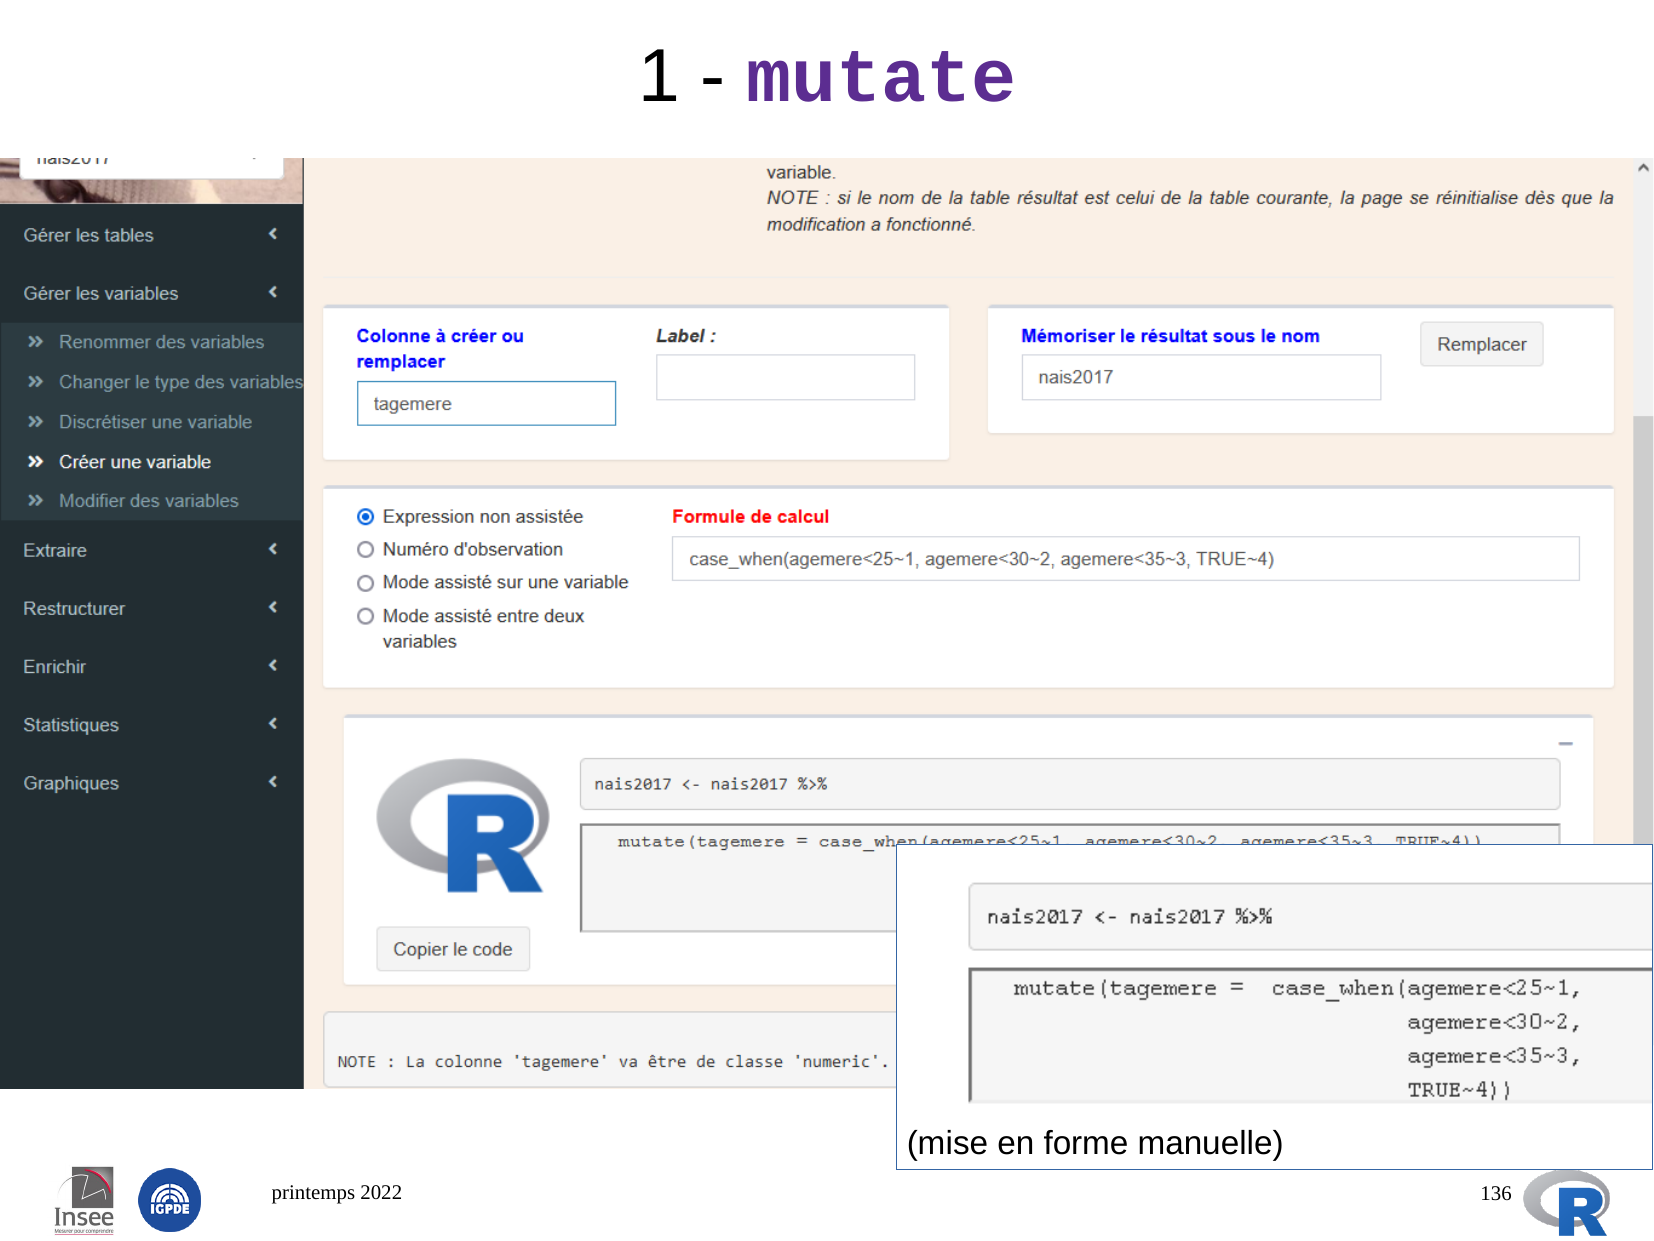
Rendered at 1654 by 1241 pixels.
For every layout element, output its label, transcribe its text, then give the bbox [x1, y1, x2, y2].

picture [0, 158, 1654, 1236]
picture [138, 1168, 201, 1232]
text_box (mise en forme manuelle) [892, 1117, 1300, 1170]
picture [47, 1163, 120, 1236]
title 1 - mutate [83, 33, 1572, 124]
